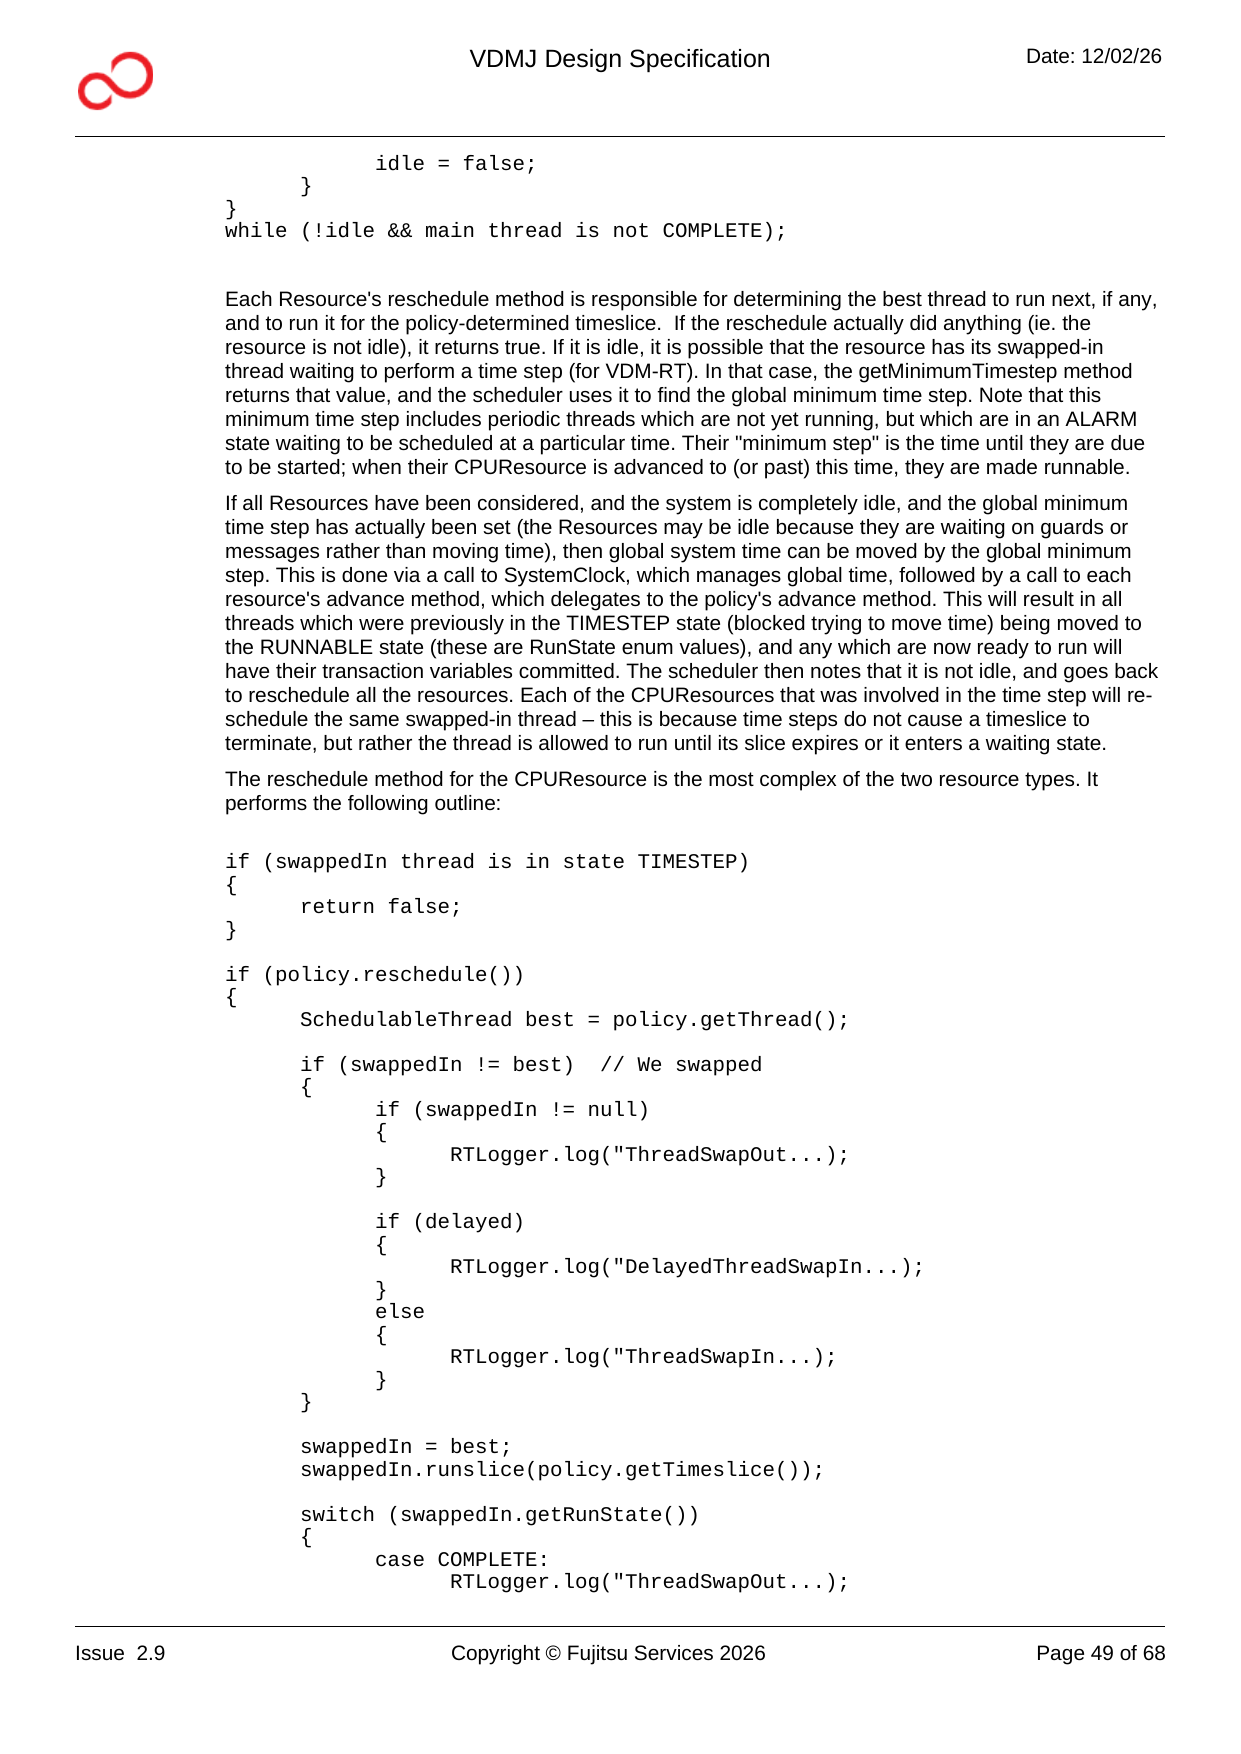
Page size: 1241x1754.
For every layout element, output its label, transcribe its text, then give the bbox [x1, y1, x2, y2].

picture [78, 44, 153, 120]
text idle = false; [225, 152, 1165, 175]
text RTLogger.log("DelayedThreadSwapIn...); [225, 1256, 1165, 1278]
text If all Resources have been considered, and the system is completely idle, and the global minimum time step has actually been set (the Resources may be idle because they are waiting on guards or messages rather than moving time), then global system time can be moved by the global minimum step. This is done via a call to SystemClock, which manages global time, followed by a call to each resource's advance method, which delegates to the policy's advance method. This will result in all threads which were previously in the TIMESTEP state (blocked trying to move time) being moved to the RUNNABLE state (these are RunState enum values), and any which are now ready to run will have their transaction variables committed. The scheduler then notes that it is not idle, and goes back to reschedule all the resources. Each of the CPUResources that was involved in the time step will re-schedule the same swapped-in thread – this is because time steps do not cause a timeslice to terminate, but rather the thread is allowed to run until its slice expires or it enters a waiting state. [225, 492, 1165, 755]
text The reschedule method for the CPUResource is the most complex of the two resource types. It performs the following outline: [225, 768, 1165, 816]
text while (!idle && main thread is not COMPLETE); [225, 220, 1165, 242]
text { [225, 873, 1165, 896]
text { [225, 1323, 1165, 1346]
text } [225, 1368, 1165, 1391]
text { [225, 1121, 1165, 1143]
text return false; [225, 896, 1165, 918]
text swappedIn.runslice(policy.getTimeslice()); [225, 1458, 1165, 1481]
text } [225, 175, 1165, 197]
text if (swappedIn != null) [225, 1098, 1165, 1121]
text SchedulableThread best = policy.getThread(); [225, 1008, 1165, 1031]
text } [225, 918, 1165, 941]
text case COMPLETE: [225, 1548, 1165, 1571]
text RTLogger.log("ThreadSwapIn...); [225, 1346, 1165, 1368]
text } [225, 197, 1165, 220]
text } [225, 1391, 1165, 1413]
text if (swappedIn thread is in state TIMESTEP) [225, 851, 1165, 873]
text } [225, 1278, 1165, 1301]
text Each Resource's reschedule method is responsible for determining the best thread to run next, if any, and to run it for the policy-determined timeslice. If the reschedule actually did anything (ie. the resource is not idle), it returns true. If it is idle, it is possible that the resource has its swapped-in thread waiting to perform a time step (for VDM-RT). In that case, the getMinimumTimestep method returns that value, and the scheduler uses it to find the global minimum time step. Note that this minimum time step includes periodic threads which are not yet running, but which are in an ALARM state waiting to be scheduled at a particular time. Their "minimum step" is the time until they are due to be started; when their CPUResource is advanced to (or past) this time, they are made runnable. [225, 287, 1165, 479]
text else [225, 1301, 1165, 1323]
text { [225, 1076, 1165, 1098]
text if (swappedIn != best) // We swapped [225, 1053, 1165, 1076]
text { [225, 1233, 1165, 1256]
text if (delayed) [225, 1211, 1165, 1233]
text RTLogger.log("ThreadSwapOut...); [225, 1143, 1165, 1166]
text RTLogger.log("ThreadSwapOut...); [225, 1571, 1165, 1593]
text } [225, 1166, 1165, 1188]
text { [225, 986, 1165, 1008]
text swappedIn = best; [225, 1436, 1165, 1458]
text switch (swappedIn.getRunState()) [225, 1503, 1165, 1526]
text { [225, 1526, 1165, 1548]
text if (policy.reschedule()) [225, 963, 1165, 986]
